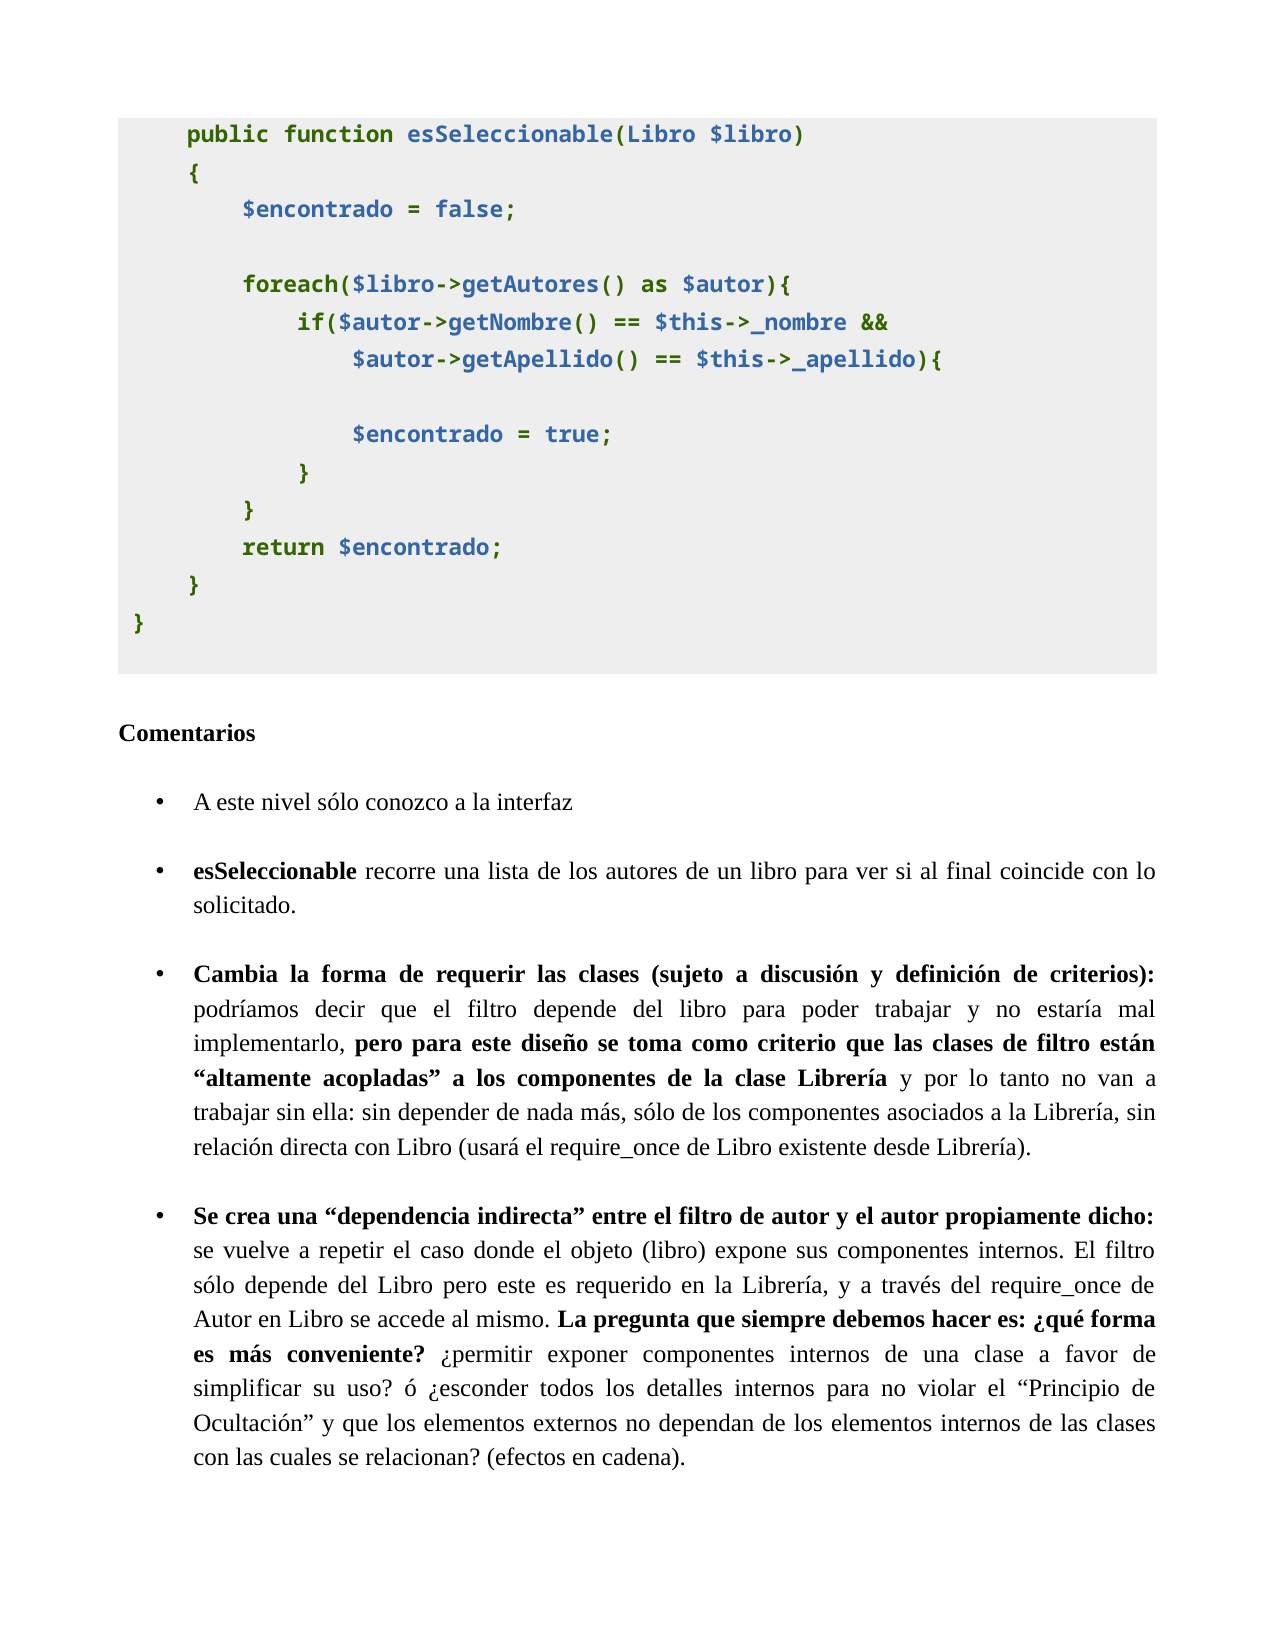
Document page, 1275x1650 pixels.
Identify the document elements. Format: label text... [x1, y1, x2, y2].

text if($autor->getNombre() == $this->_nombre && [118, 306, 1157, 337]
text } [118, 493, 1157, 524]
text } [118, 456, 1157, 487]
text Comentarios [118, 718, 1157, 747]
text $autor->getApellido() == $this->_apellido){ [118, 343, 1157, 374]
list esSeleccionable recorre una lista de los autores de un libro para ver si al final coincide con lo solicitado. [156, 856, 1157, 919]
text } [118, 606, 1157, 637]
text foreach($libro->getAutores() as $autor){ [118, 268, 1157, 299]
text } [118, 568, 1157, 599]
text $encontrado = false; [118, 193, 1157, 224]
list A este nivel sólo conozco a la interfaz [156, 787, 1157, 816]
text return $encontrado; [118, 531, 1157, 562]
list Se crea una “dependencia indirecta” entre el filtro de autor y el autor propiamente dicho: se vuelve a repetir el caso donde el objeto (libro) expone sus componentes internos. El filtro sólo depende del Libro pero este es requerido en la Librería, y a través del require_once de Autor en Libro se accede al mismo. La pregunta que siempre debemos hacer es: ¿qué forma es más conveniente? ¿permitir exponer componentes internos de una clase a favor de simplificar su uso? ó ¿esconder todos los detalles internos para no violar el “Principio de Ocultación” y que los elementos externos no dependan de los elementos internos de las clases con las cuales se relacionan? (efectos en cadena). [156, 1201, 1157, 1471]
text $encontrado = true; [118, 418, 1157, 449]
text public function esSeleccionable(Libro $libro) [118, 118, 1157, 149]
list Cambia la forma de requerir las clases (sujeto a discusión y definición de criterios): podríamos decir que el filtro depende del libro para poder trabajar y no estaría mal implementarlo, pero para este diseño se toma como criterio que las clases de filtro están “altamente acopladas” a los componentes de la clase Librería y por lo tanto no van a trabajar sin ella: sin depender de nada más, sólo de los componentes asociados a la Librería, sin relación directa con Libro (usará el require_once de Libro existente desde Librería). [156, 959, 1157, 1161]
text { [118, 156, 1157, 187]
